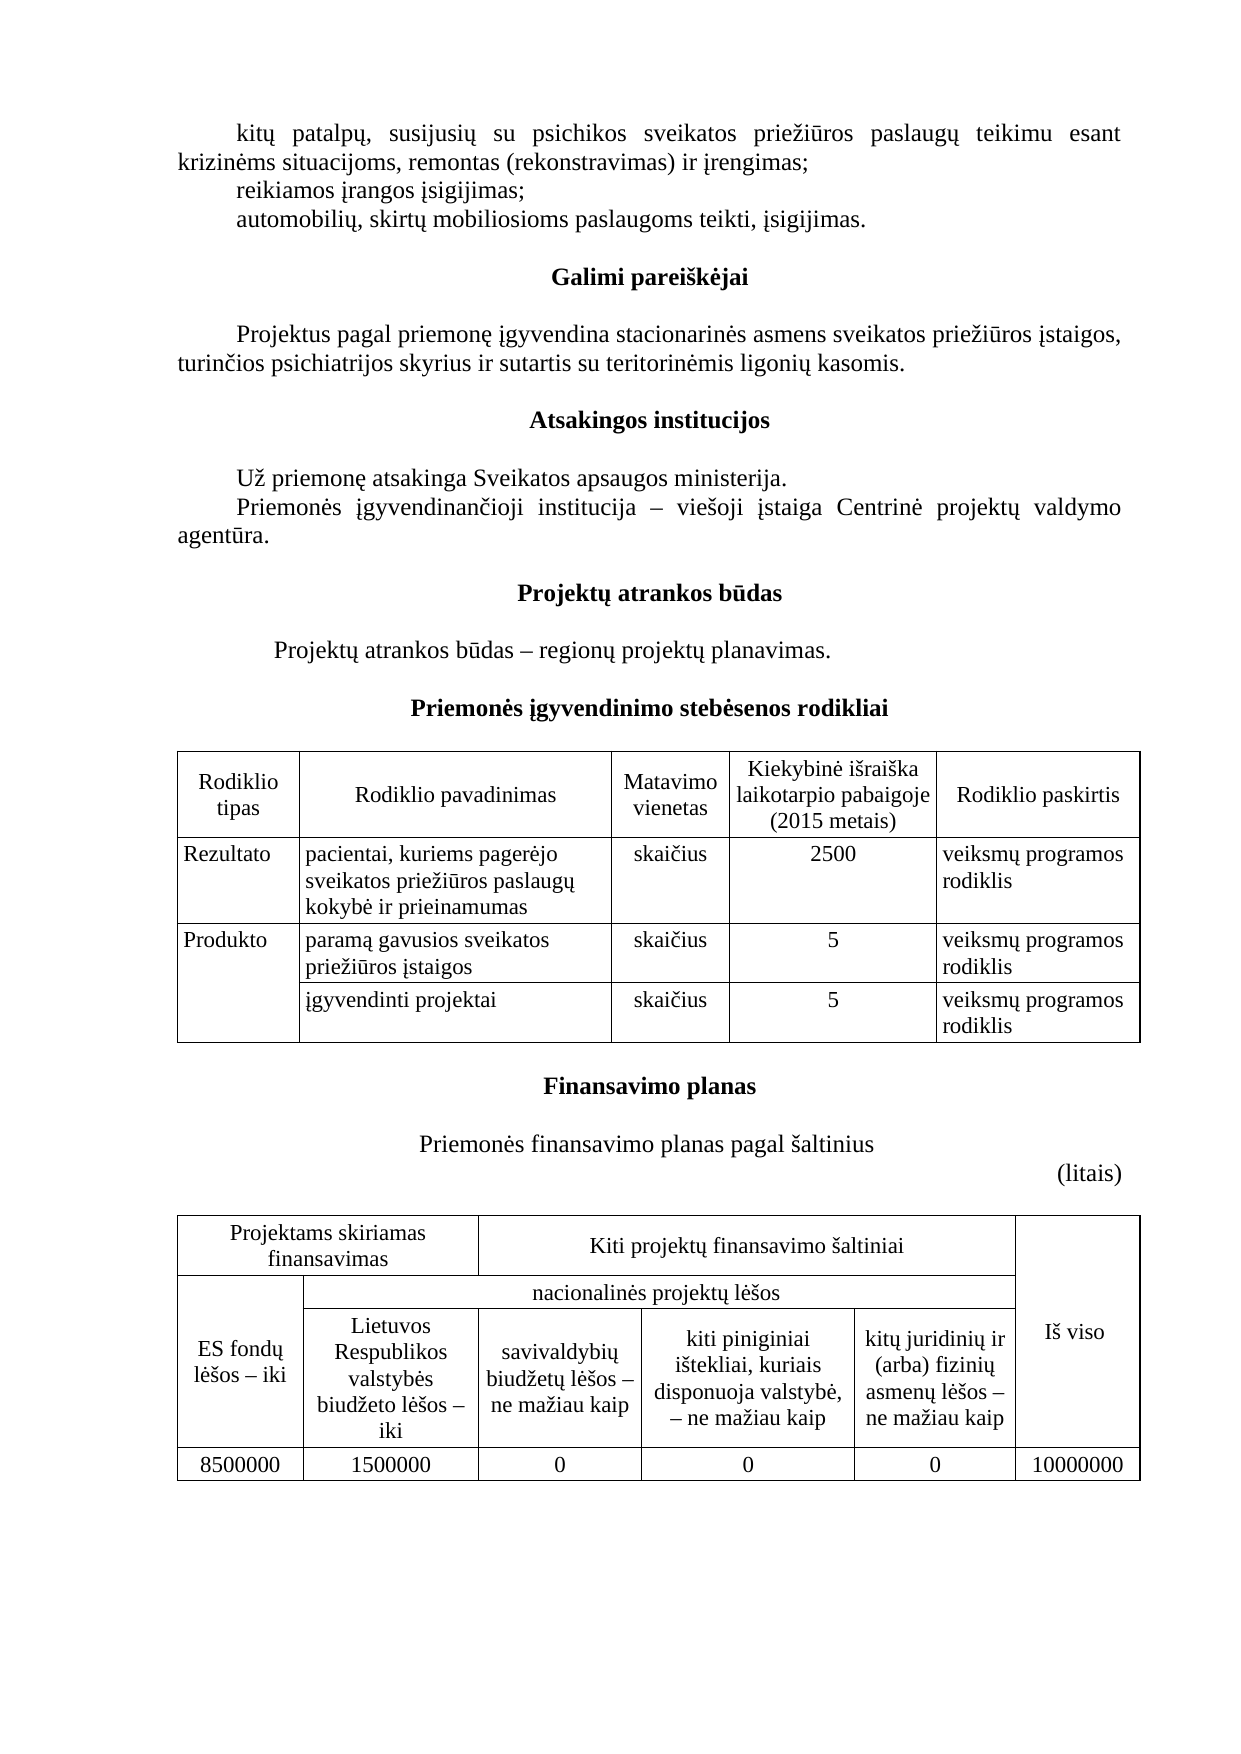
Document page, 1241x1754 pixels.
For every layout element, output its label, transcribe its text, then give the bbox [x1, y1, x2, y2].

table_header Iš viso [1016, 1216, 1139, 1447]
text Projektų atrankos būdas – regionų projektų planavimas. [215, 636, 1122, 664]
text reikiamos įrangos įsigijimas; [177, 176, 1122, 204]
text Finansavimo planas [177, 1071, 1122, 1100]
table_cell 5 [730, 983, 936, 1042]
table_cell 1500000 [304, 1448, 478, 1480]
table_cell paramą gavusios sveikatos priežiūros įstaigos [300, 924, 611, 982]
text Priemonės įgyvendinimo stebėsenos rodikliai [177, 693, 1122, 722]
table_cell 0 [479, 1448, 641, 1480]
text Už priemonę atsakinga Sveikatos apsaugos ministerija. [177, 463, 1122, 492]
table_cell Rezultato [178, 838, 299, 922]
table_cell skaičius [612, 983, 729, 1042]
table_cell Produkto [178, 924, 299, 1042]
table_header Rodiklio tipas [178, 752, 299, 837]
table_cell 10000000 [1016, 1448, 1139, 1480]
table_cell 0 [642, 1448, 854, 1480]
table_cell 5 [730, 924, 936, 982]
table_cell ES fondų lėšos – iki [178, 1276, 303, 1447]
table_header Rodiklio paskirtis [937, 752, 1139, 837]
table_cell 8500000 [178, 1448, 303, 1480]
table_cell skaičius [612, 838, 729, 922]
table_cell įgyvendinti projektai [300, 983, 611, 1042]
table_cell skaičius [612, 924, 729, 982]
text Projektus pagal priemonę įgyvendina stacionarinės asmens sveikatos priežiūros įstaigos, turinčios psichiatrijos skyrius ir sutartis su teritorinėmis ligonių kasomis. [177, 319, 1122, 377]
table_cell pacientai, kuriems pagerėjo sveikatos priežiūros paslaugų kokybė ir prieinamumas [300, 838, 611, 922]
table_cell veiksmų programos rodiklis [937, 838, 1139, 922]
text Galimi pareiškėjai [177, 262, 1122, 291]
table_cell kitų juridinių ir (arba) fizinių asmenų lėšos – ne mažiau kaip [855, 1309, 1015, 1447]
text Projektų atrankos būdas [177, 578, 1122, 607]
table_cell 0 [855, 1448, 1015, 1480]
text automobilių, skirtų mobiliosioms paslaugoms teikti, įsigijimas. [177, 204, 1122, 233]
text Priemonės įgyvendinančioji institucija – viešoji įstaiga Centrinė projektų valdymo agentūra. [177, 492, 1122, 549]
text Priemonės finansavimo planas pagal šaltinius [177, 1129, 1122, 1158]
table_cell veiksmų programos rodiklis [937, 983, 1139, 1042]
table_cell kiti piniginiai ištekliai, kuriais disponuoja valstybė, – ne mažiau kaip [642, 1309, 854, 1447]
table_cell nacionalinės projektų lėšos [304, 1276, 1015, 1308]
table_header Kiti projektų finansavimo šaltiniai [479, 1216, 1015, 1275]
table_header Matavimo vienetas [612, 752, 729, 837]
table_cell savivaldybių biudžetų lėšos – ne mažiau kaip [479, 1309, 641, 1447]
table_header Rodiklio pavadinimas [300, 752, 611, 837]
text Atsakingos institucijos [177, 406, 1122, 434]
text kitų patalpų, susijusių su psichikos sveikatos priežiūros paslaugų teikimu esant krizinėms situacijoms, remontas (rekonstravimas) ir įrengimas; [177, 118, 1122, 176]
table_header Projektams skiriamas finansavimas [178, 1216, 478, 1275]
table_cell 2500 [730, 838, 936, 922]
table_cell veiksmų programos rodiklis [937, 924, 1139, 982]
text (litais) [177, 1158, 1122, 1186]
table_header Kiekybinė išraiška laikotarpio pabaigoje (2015 metais) [730, 752, 936, 837]
table_cell Lietuvos Respublikos valstybės biudžeto lėšos – iki [304, 1309, 478, 1447]
